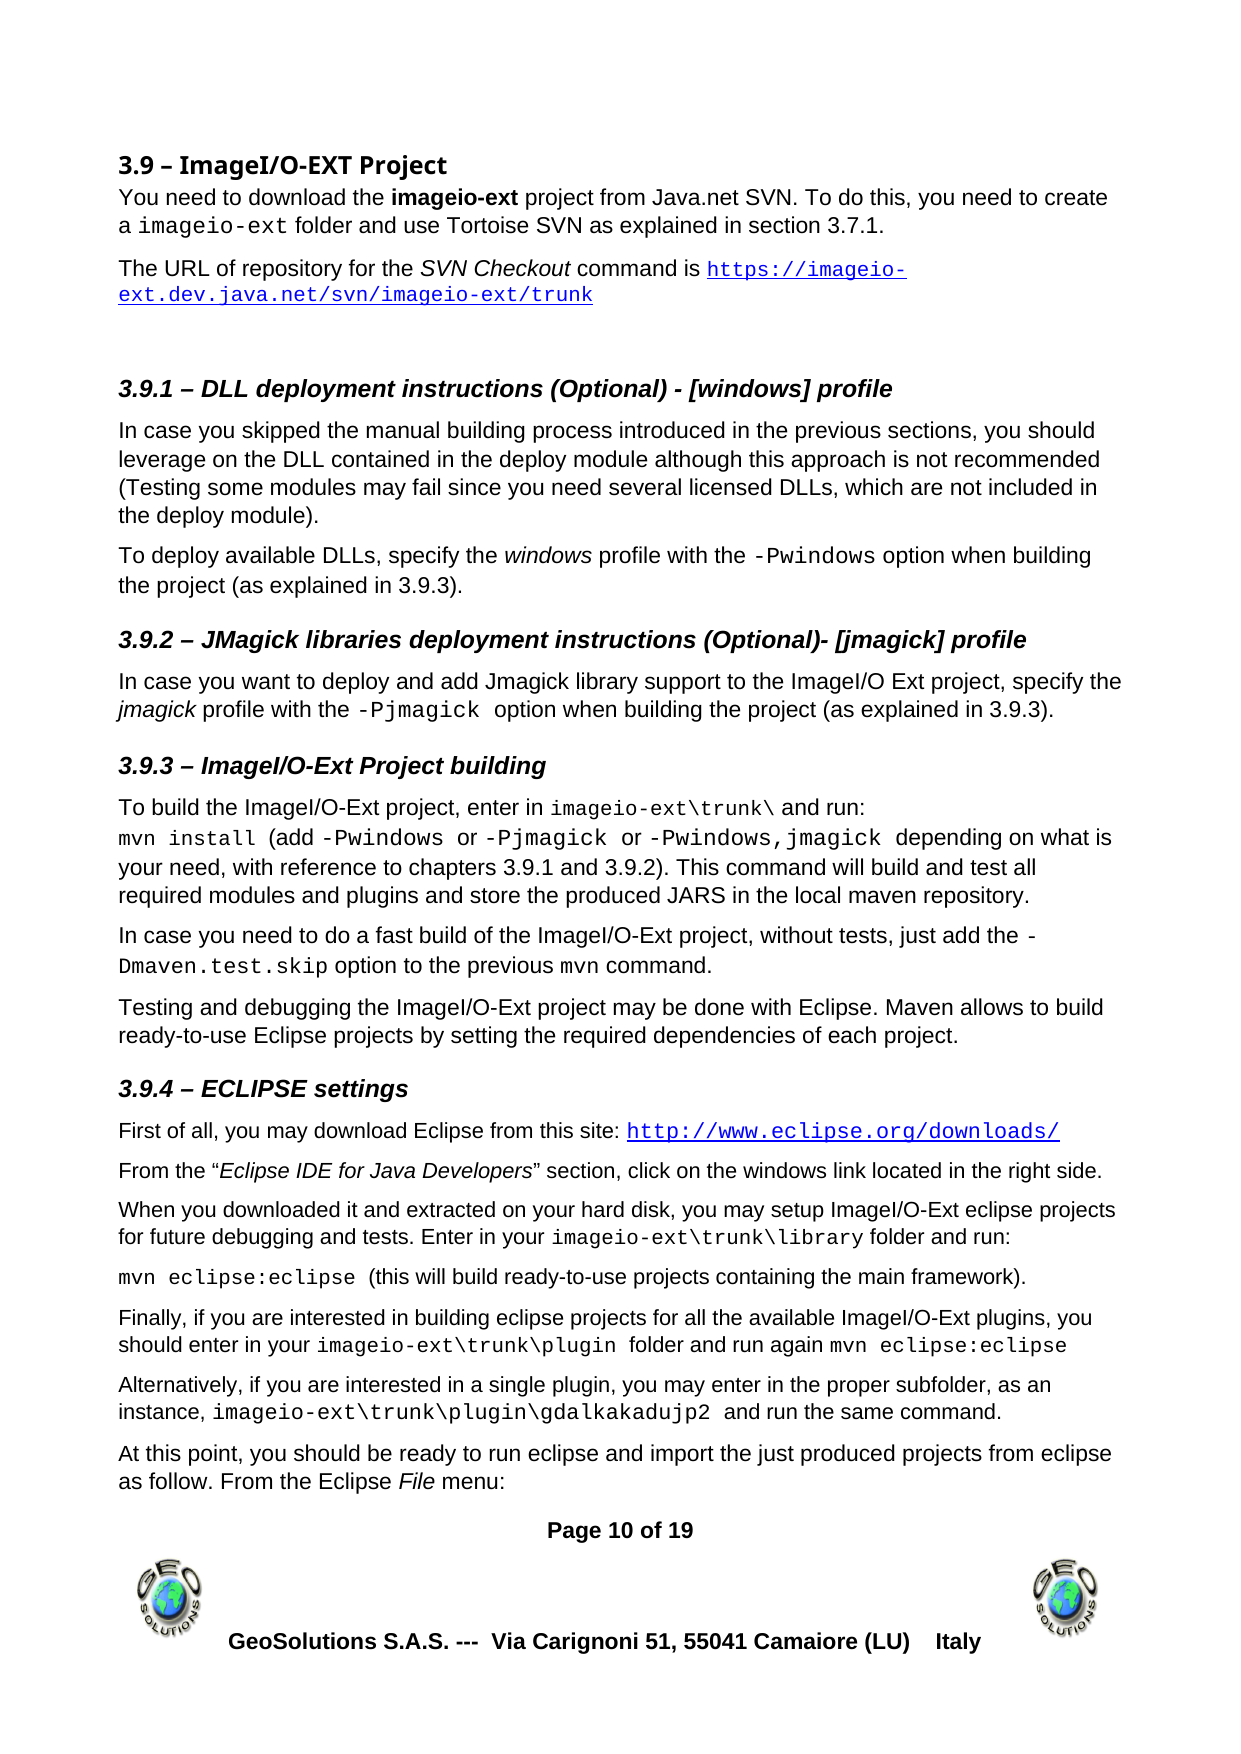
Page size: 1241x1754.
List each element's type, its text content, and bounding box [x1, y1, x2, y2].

text The URL of repository for the SVN Checkout command is https://imageio-ext.dev.java.net/svn/imageio-ext/trunk [118, 255, 1122, 308]
subtitle 3.9.1 – DLL deployment instructions (Optional) - [windows] profile [118, 375, 1122, 403]
text First of all, you may download Eclipse from this site: http://www.eclipse.org/downloads/ [118, 1118, 1122, 1145]
text Testing and debugging the ImageI/O-Ext project may be done with Eclipse. Maven allows to build ready-to-use Eclipse projects by setting the required dependencies of each project. [118, 994, 1122, 1048]
text In case you want to deploy and add Jmagick library support to the ImageI/O Ext project, specify the jmagick profile with the -Pjmagick option when building the project (as explained in 3.9.3). [118, 669, 1122, 724]
subtitle 3.9.2 – JMagick libraries deployment instructions (Optional)- [jmagick] profile [118, 626, 1122, 653]
text From the “Eclipse IDE for Java Developers” section, click on the windows link located in the right side. [118, 1159, 1122, 1183]
text Alternatively, if you are interested in a single plugin, you may enter in the proper subfolder, as an instance, imageio-ext\trunk\plugin\gdalkakadujp2 and run the same command. [118, 1373, 1122, 1426]
text You need to download the imageio-ext project from Java.net SVN. To do this, you need to create a imageio-ext folder and use Tortoise SVN as explained in section 3.7.1. [118, 185, 1122, 241]
text When you downloaded it and extracted on your hard disk, you may setup ImageI/O-Ext eclipse projects for future debugging and tests. Enter in your imageio-ext\trunk\library folder and run: [118, 1198, 1122, 1251]
text mvn eclipse:eclipse (this will build ready-to-use projects containing the main framework). [118, 1265, 1122, 1291]
subtitle 3.9 – ImageI/O-EXT Project [118, 148, 1122, 182]
text Finally, if you are interested in building eclipse projects for all the available ImageI/O-Ext plugins, you should enter in your imageio-ext\trunk\plugin folder and run again mvn eclipse:eclipse [118, 1305, 1122, 1358]
subtitle 3.9.3 – ImageI/O-Ext Project building [118, 752, 1122, 780]
text In case you need to do a fast build of the ImageI/O-Ext project, without tests, just add the -Dmaven.test.skip option to the previous mvn command. [118, 923, 1122, 980]
text To build the ImageI/O-Ext project, enter in imageio-ext\trunk\ and run: mvn install (add -Pwindows or -Pjmagick or -Pwindows,jmagick depending on what is your need, with reference to chapters 3.9.1 and 3.9.2). This command will build and test all required modules and plugins and store the produced JARS in the local maven repository. [118, 795, 1122, 908]
subtitle 3.9.4 – ECLIPSE settings [118, 1075, 1122, 1103]
picture [134, 1552, 205, 1641]
text In case you skipped the manual building process introduced in the previous sections, you should leverage on the DLL contained in the deploy module although this approach is not recommended (Testing some modules may fail since you need several licensed DLLs, which are not included in the deploy module). [118, 418, 1122, 528]
text To deploy available DLLs, specify the windows profile with the -Pwindows option when building the project (as explained in 3.9.3). [118, 542, 1122, 598]
picture [1030, 1552, 1101, 1641]
text At this point, you should be ready to run eclipse and import the just produced projects from eclipse as follow. From the Eclipse File menu: [118, 1440, 1122, 1494]
